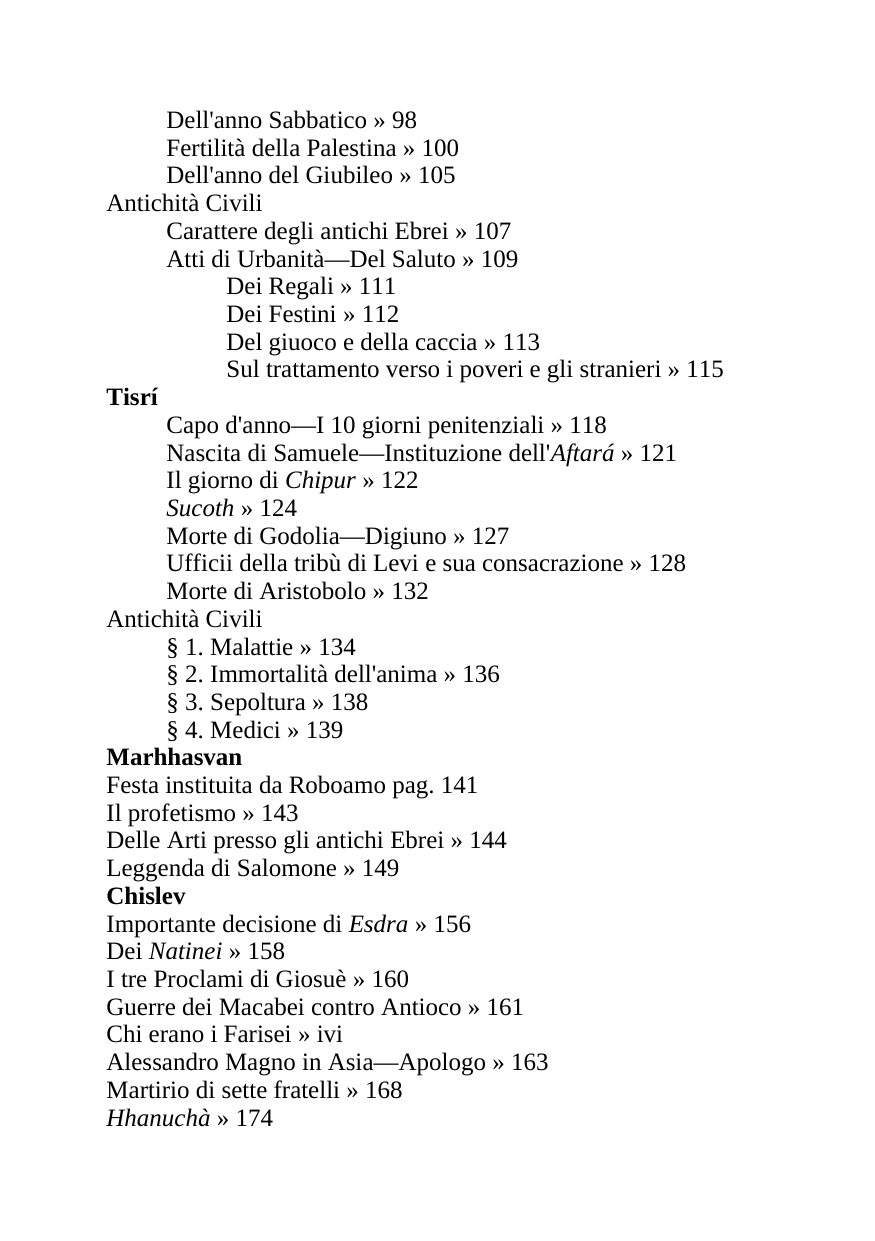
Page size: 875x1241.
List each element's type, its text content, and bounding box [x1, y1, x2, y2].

text Importante decisione di Esdra » 156 [106, 910, 768, 937]
text Il giorno di Chipur » 122 [166, 466, 768, 494]
text Sucoth » 124 [166, 494, 768, 522]
text Festa instituita da Roboamo pag. 141 [106, 771, 768, 799]
text I tre Proclami di Giosuè » 160 [106, 965, 768, 993]
text Morte di Godolia—Digiuno » 127 [166, 522, 768, 549]
text Antichità Civili [106, 189, 768, 217]
text § 1. Malattie » 134 [166, 633, 768, 660]
text Ufficii della tribù di Levi e sua consacrazione » 128 [166, 549, 768, 577]
text Chislev [106, 882, 768, 910]
text Hhanuchà » 174 [106, 1104, 768, 1131]
text Alessandro Magno in Asia—Apologo » 163 [106, 1048, 768, 1076]
text Del giuoco e della caccia » 113 [226, 328, 768, 356]
text Atti di Urbanità—Del Saluto » 109 [166, 245, 768, 272]
text Carattere degli antichi Ebrei » 107 [166, 217, 768, 245]
text Dell'anno Sabbatico » 98 [166, 106, 768, 134]
text Nascita di Samuele—Instituzione dell'Aftará » 121 [166, 439, 768, 466]
text § 2. Immortalità dell'anima » 136 [166, 660, 768, 688]
text Fertilità della Palestina » 100 [166, 134, 768, 162]
text § 3. Sepoltura » 138 [166, 688, 768, 716]
text Marhhasvan [106, 743, 768, 771]
text Morte di Aristobolo » 132 [166, 577, 768, 605]
text Dei Regali » 111 [226, 272, 768, 300]
text § 4. Medici » 139 [166, 716, 768, 743]
text Delle Arti presso gli antichi Ebrei » 144 [106, 827, 768, 854]
text Guerre dei Macabei contro Antioco » 161 [106, 993, 768, 1021]
text Martirio di sette fratelli » 168 [106, 1076, 768, 1104]
text Dell'anno del Giubileo » 105 [166, 162, 768, 189]
text Dei Festini » 112 [226, 300, 768, 328]
text Dei Natinei » 158 [106, 937, 768, 965]
text Tisrí [106, 383, 768, 411]
text Sul trattamento verso i poveri e gli stranieri » 115 [226, 356, 768, 383]
text Capo d'anno—I 10 giorni penitenziali » 118 [166, 411, 768, 439]
text Il profetismo » 143 [106, 799, 768, 827]
text Leggenda di Salomone » 149 [106, 854, 768, 882]
text Antichità Civili [106, 605, 768, 633]
text Chi erano i Farisei » ivi [106, 1021, 768, 1048]
